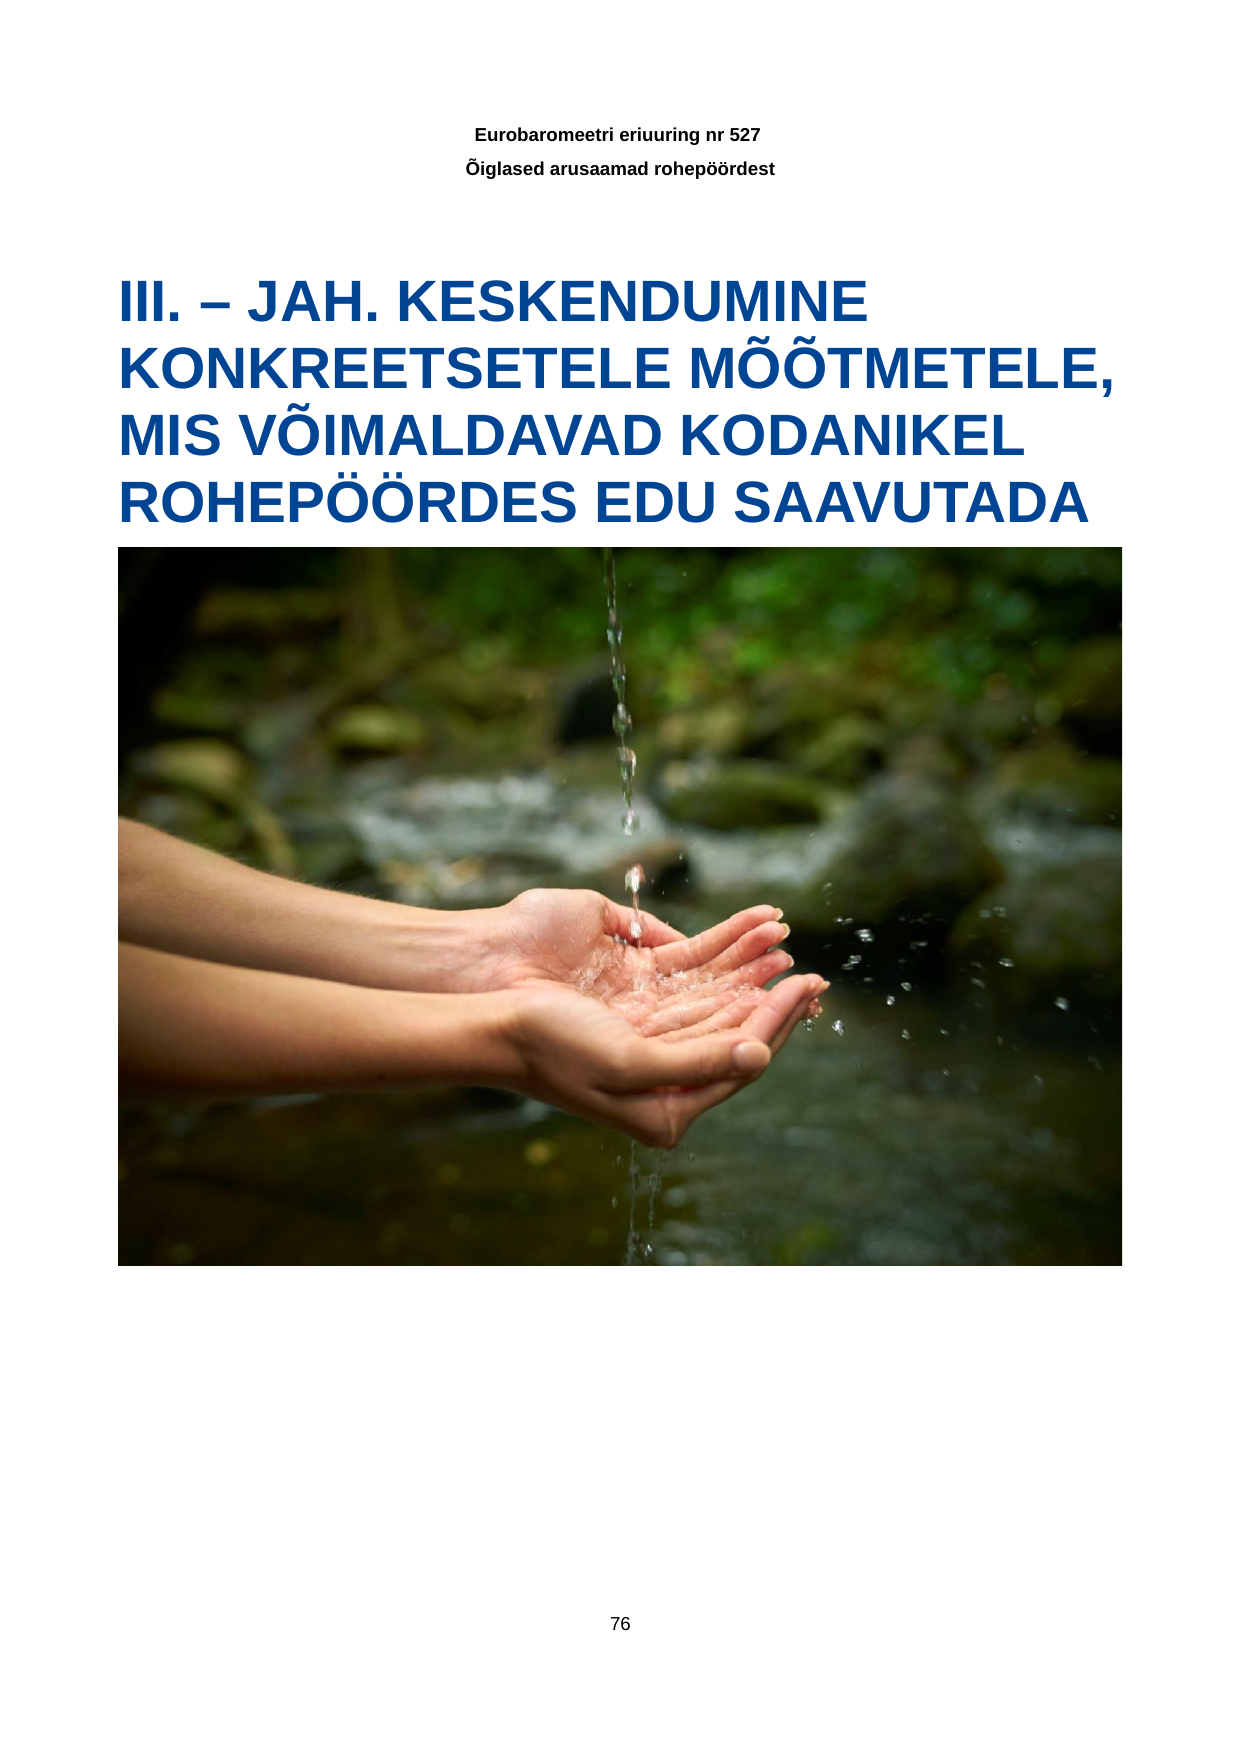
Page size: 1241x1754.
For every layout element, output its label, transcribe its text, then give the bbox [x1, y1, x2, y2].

picture [118, 547, 1123, 1266]
subtitle III. – JAH. KESKENDUMINE KONKREETSETELE MÕÕTMETELE, MIS VÕIMALDAVAD KODANIKEL ROHEPÖÖRDES EDU SAAVUTADA [118, 267, 1122, 535]
